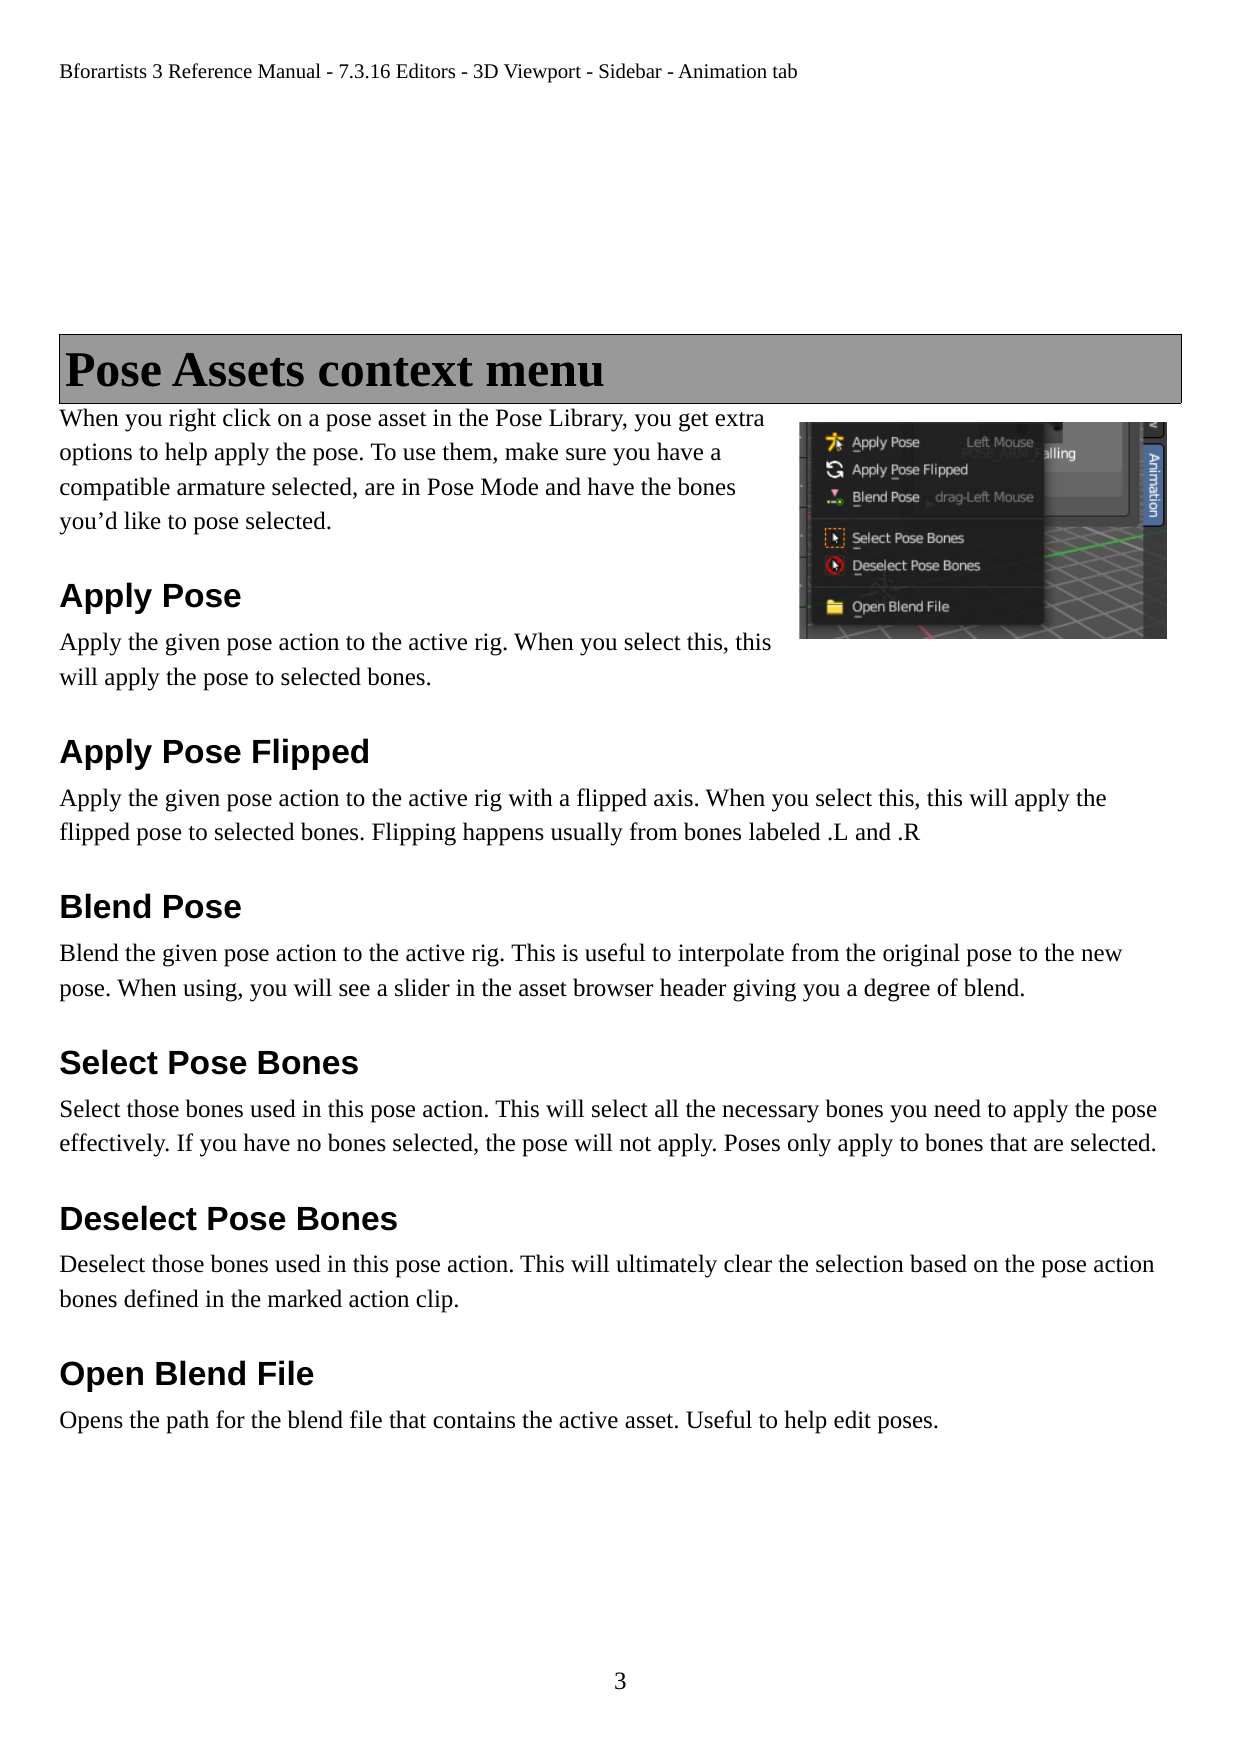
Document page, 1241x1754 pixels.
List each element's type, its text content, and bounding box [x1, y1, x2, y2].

text Apply the given pose action to the active rig with a flipped axis. When you select this, this will apply the flipped pose to selected bones. Flipping happens usually from bones labeled .L and .R [59, 783, 1181, 846]
text Blend the given pose action to the active rig. This is useful to interpolate from the original pose to the new pose. When using, you will see a slider in the asset browser header giving you a degree of blend. [59, 938, 1181, 1002]
picture [799, 422, 1167, 639]
subtitle Select Pose Bones [59, 1043, 1181, 1082]
subtitle Apply Pose Flipped [59, 732, 1181, 771]
text When you right click on a pose asset in the Pose Library, you get extra options to help apply the pose. To use them, make sure you have a compatible armature selected, are in Pose Mode and have the bones you’d like to pose selected. [59, 404, 1181, 535]
text Apply the given pose action to the active rig. When you select this, this will apply the pose to selected bones. [59, 627, 1181, 691]
text Select those bones used in this pose action. This will select all the necessary bones you need to apply the pose effectively. If you have no bones selected, the pose will not apply. Poses only apply to bones that are selected. [59, 1094, 1181, 1157]
text Opens the path for the blend file that contains the active asset. Useful to help edit poses. [59, 1405, 1181, 1434]
text Deselect those bones used in this pose action. This will ultimately clear the selection based on the pose action bones defined in the marked action clip. [59, 1249, 1181, 1313]
table_header Pose Assets context menu [60, 335, 1181, 403]
subtitle Apply Pose [59, 576, 799, 615]
subtitle Deselect Pose Bones [59, 1198, 1181, 1237]
subtitle [1167, 576, 1181, 615]
subtitle Blend Pose [59, 887, 1181, 926]
subtitle Open Blend File [59, 1354, 1181, 1393]
